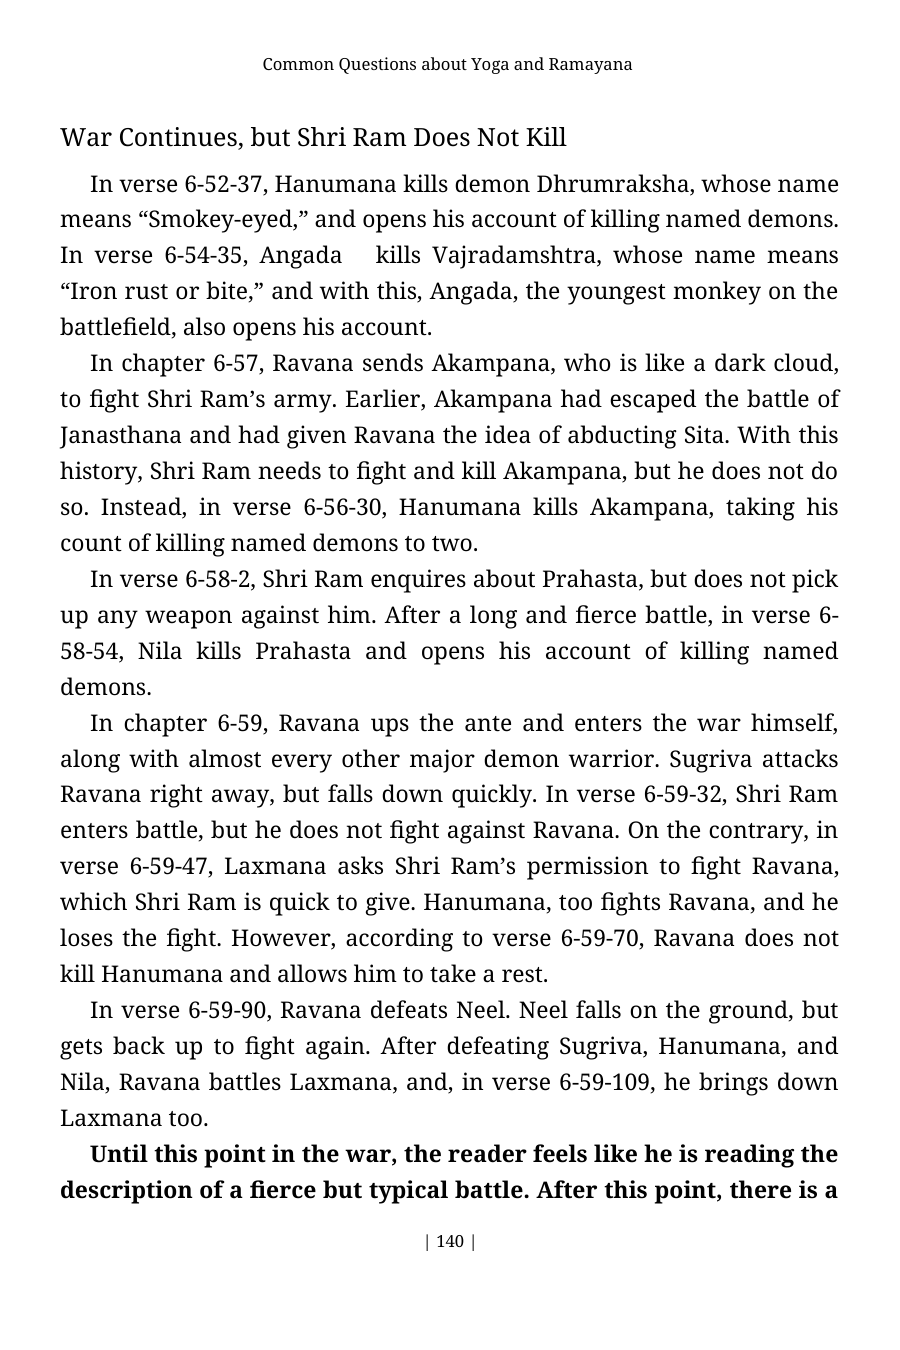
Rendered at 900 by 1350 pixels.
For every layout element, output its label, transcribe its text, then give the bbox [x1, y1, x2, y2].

text In verse 6-59-90, Ravana defeats Neel. Neel falls on the ground, but gets back up to fight again. After defeating Sugriva, Hanumana, and Nila, Ravana battles Laxmana, and, in verse 6-59-109, he brings down Laxmana too. [60, 994, 840, 1133]
text In verse 6-58-2, Shri Ram enquires about Prahasta, but does not pick up any weapon against him. After a long and fierce battle, in verse 6-58-54, Nila kills Prahasta and opens his account of killing named demons. [60, 563, 840, 702]
text In chapter 6-59, Ravana ups the ante and enters the war himself, along with almost every other major demon warrior. Sugriva attacks Ravana right away, but falls down quickly. In verse 6-59-32, Shri Ram enters battle, but he does not fight against Ravana. On the contrary, in verse 6-59-47, Laxmana asks Shri Ram’s permission to fight Ravana, which Shri Ram is quick to give. Hanumana, too fights Ravana, and he loses the fight. However, according to verse 6-59-70, Ravana does not kill Hanumana and allows him to take a rest. [60, 707, 840, 989]
text In chapter 6-57, Ravana sends Akampana, who is like a dark cloud, to fight Shri Ram’s army. Earlier, Akampana had escaped the battle of Janasthana and had given Ravana the idea of abducting Sita. With this history, Shri Ram needs to fight and kill Akampana, but he does not do so. Instead, in verse 6-56-30, Hanumana kills Akampana, taking his count of killing named demons to two. [60, 347, 840, 558]
text Until this point in the war, the reader feels like he is reading the description of a fierce but typical battle. After this point, there is a [60, 1138, 840, 1205]
text In verse 6-52-37, Hanumana kills demon Dhrumraksha, whose name means “Smokey-eyed,” and opens his account of killing named demons. In verse 6-54-35, Angada kills Vajradamshtra, whose name means “Iron rust or bite,” and with this, Angada, the youngest monkey on the battlefield, also opens his account. [60, 167, 840, 342]
subtitle War Continues, but Shri Ram Does Not Kill [60, 120, 840, 154]
